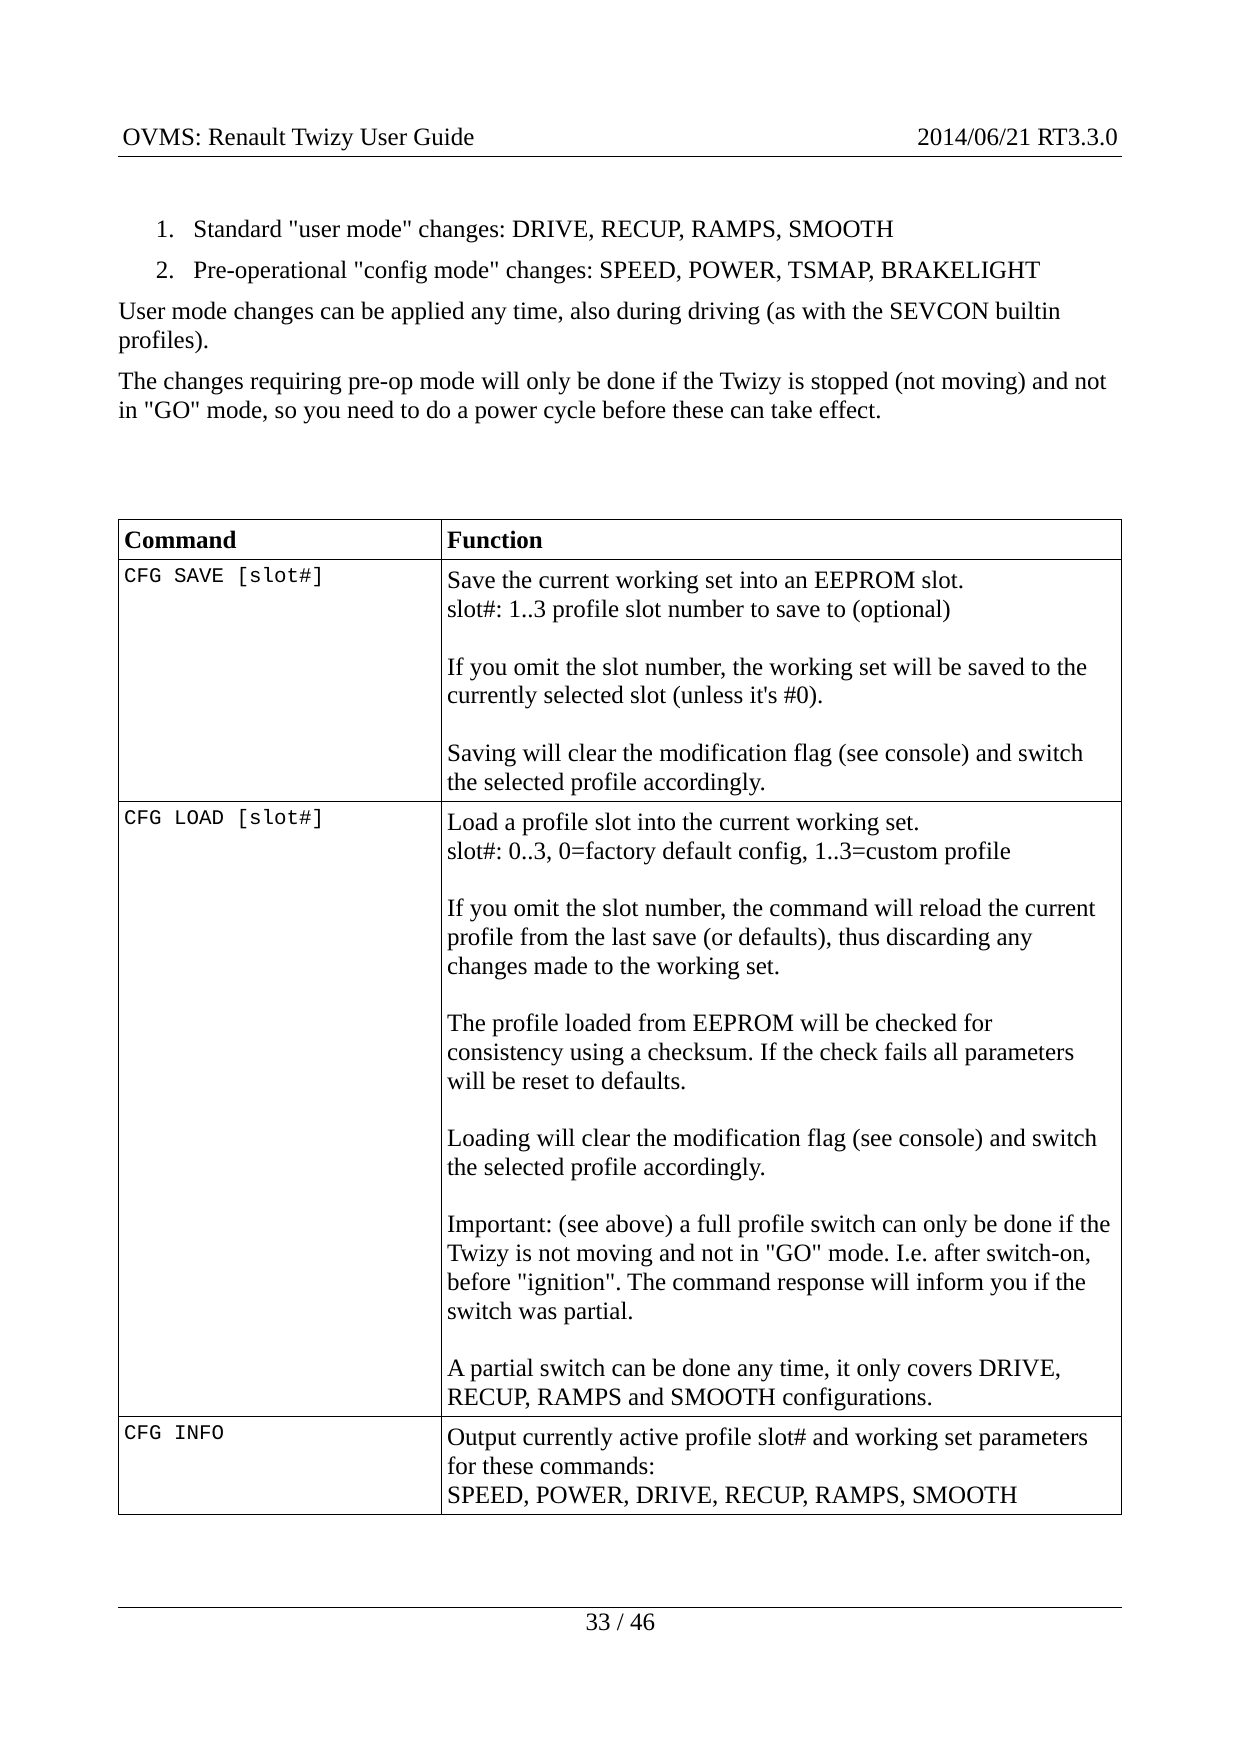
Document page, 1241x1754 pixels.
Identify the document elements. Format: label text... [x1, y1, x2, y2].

text User mode changes can be applied any time, also during driving (as with the SEVCON builtin profiles). [118, 296, 1122, 354]
text The changes requiring pre-op mode will only be done if the Twizy is stopped (not moving) and not in "GO" mode, so you need to do a power cycle before these can take effect. [118, 366, 1122, 424]
list Standard "user mode" changes: DRIVE, RECUP, RAMPS, SMOOTH [156, 214, 1122, 243]
table_cell Load a profile slot into the current working set. slot#: 0..3, 0=factory default config, 1..3=custom profile If you omit the slot number, the command will reload the current profile from the last save (or defaults), thus discarding any changes made to the working set. The profile loaded from EEPROM will be checked for consistency using a checksum. If the check fails all parameters will be reset to defaults. Loading will clear the modification flag (see console) and switch the selected profile accordingly. Important: (see above) a full profile switch can only be done if the Twizy is not moving and not in "GO" mode. I.e. after switch-on, before "ignition". The command response will inform you if the switch was partial. A partial switch can be done any time, it only covers DRIVE, RECUP, RAMPS and SMOOTH configurations. [442, 802, 1121, 1416]
list Pre-operational "config mode" changes: SPEED, POWER, TSMAP, BRAKELIGHT [156, 255, 1122, 284]
table_cell Save the current working set into an EEPROM slot. slot#: 1..3 profile slot number to save to (optional) If you omit the slot number, the working set will be saved to the currently selected slot (unless it's #0). Saving will clear the modification flag (see console) and switch the selected profile accordingly. [442, 560, 1121, 801]
table_cell CFG LOAD [slot#] [119, 802, 441, 1416]
table_header Function [442, 520, 1121, 559]
table_cell Output currently active profile slot# and working set parameters for these commands: SPEED, POWER, DRIVE, RECUP, RAMPS, SMOOTH [442, 1417, 1121, 1514]
table_cell CFG SAVE [slot#] [119, 560, 441, 801]
table_header Command [119, 520, 441, 559]
table_cell CFG INFO [119, 1417, 441, 1514]
